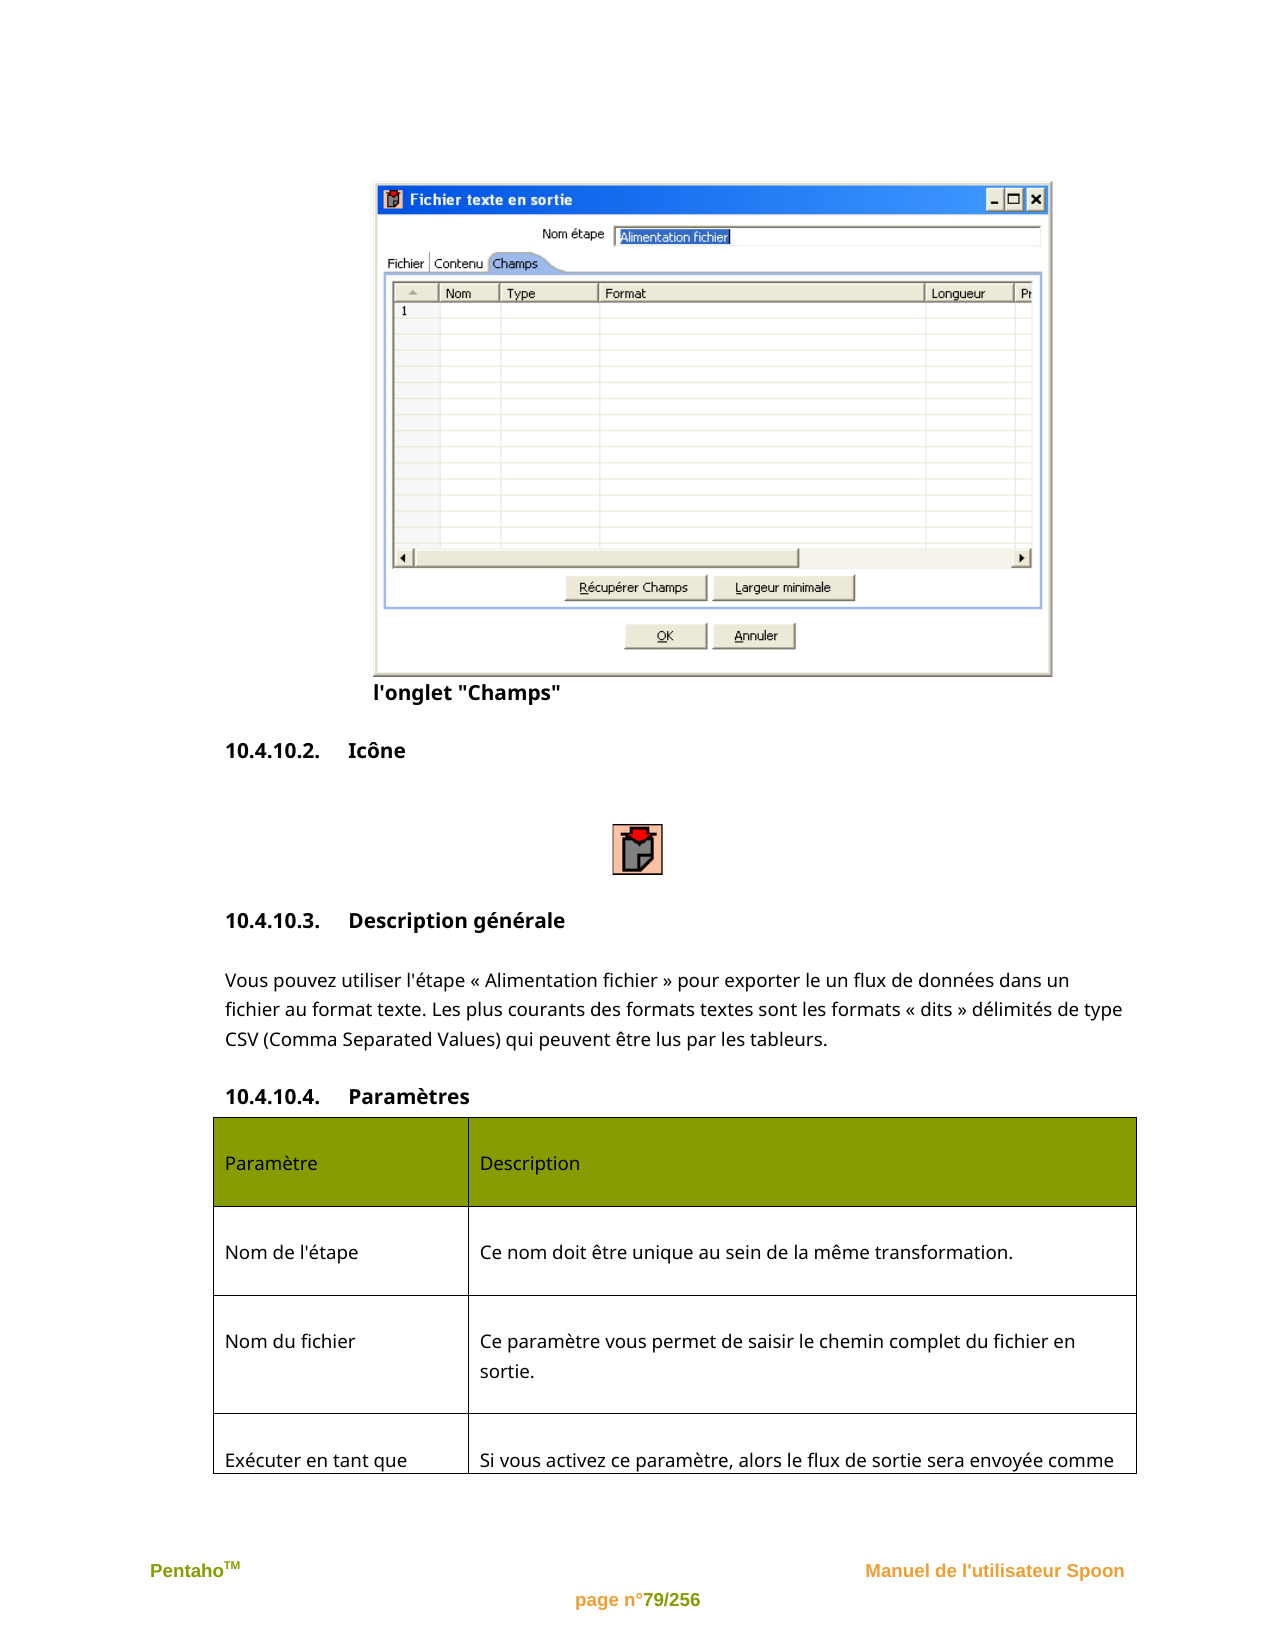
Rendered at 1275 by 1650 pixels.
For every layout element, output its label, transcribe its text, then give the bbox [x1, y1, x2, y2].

text l'onglet "Champs" [373, 677, 977, 706]
table_header Description [469, 1118, 1136, 1206]
table_header Paramètre [214, 1118, 468, 1206]
text Vous pouvez utiliser l'étape « Alimentation fichier » pour exporter le un flux de données dans un fichier au format texte. Les plus courants des formats textes sont les formats « dits » délimités de type CSV (Comma Separated Values) qui peuvent être lus par les tableurs. [225, 964, 1125, 1052]
picture [373, 181, 1053, 677]
subtitle Description générale [225, 907, 1125, 935]
picture [612, 824, 663, 875]
table_cell Ce nom doit être unique au sein de la même transformation. [469, 1207, 1136, 1295]
table_cell Nom du fichier [214, 1296, 468, 1413]
table_cell Nom de l'étape [214, 1207, 468, 1295]
subtitle Paramètres [225, 1081, 1125, 1110]
table_cell Ce paramètre vous permet de saisir le chemin complet du fichier en sortie. [469, 1296, 1136, 1413]
table_cell Si vous activez ce paramètre, alors le flux de sortie sera envoyée comme [469, 1414, 1136, 1473]
table_cell Exécuter en tant que [214, 1414, 468, 1473]
subtitle Icône [225, 678, 1125, 765]
